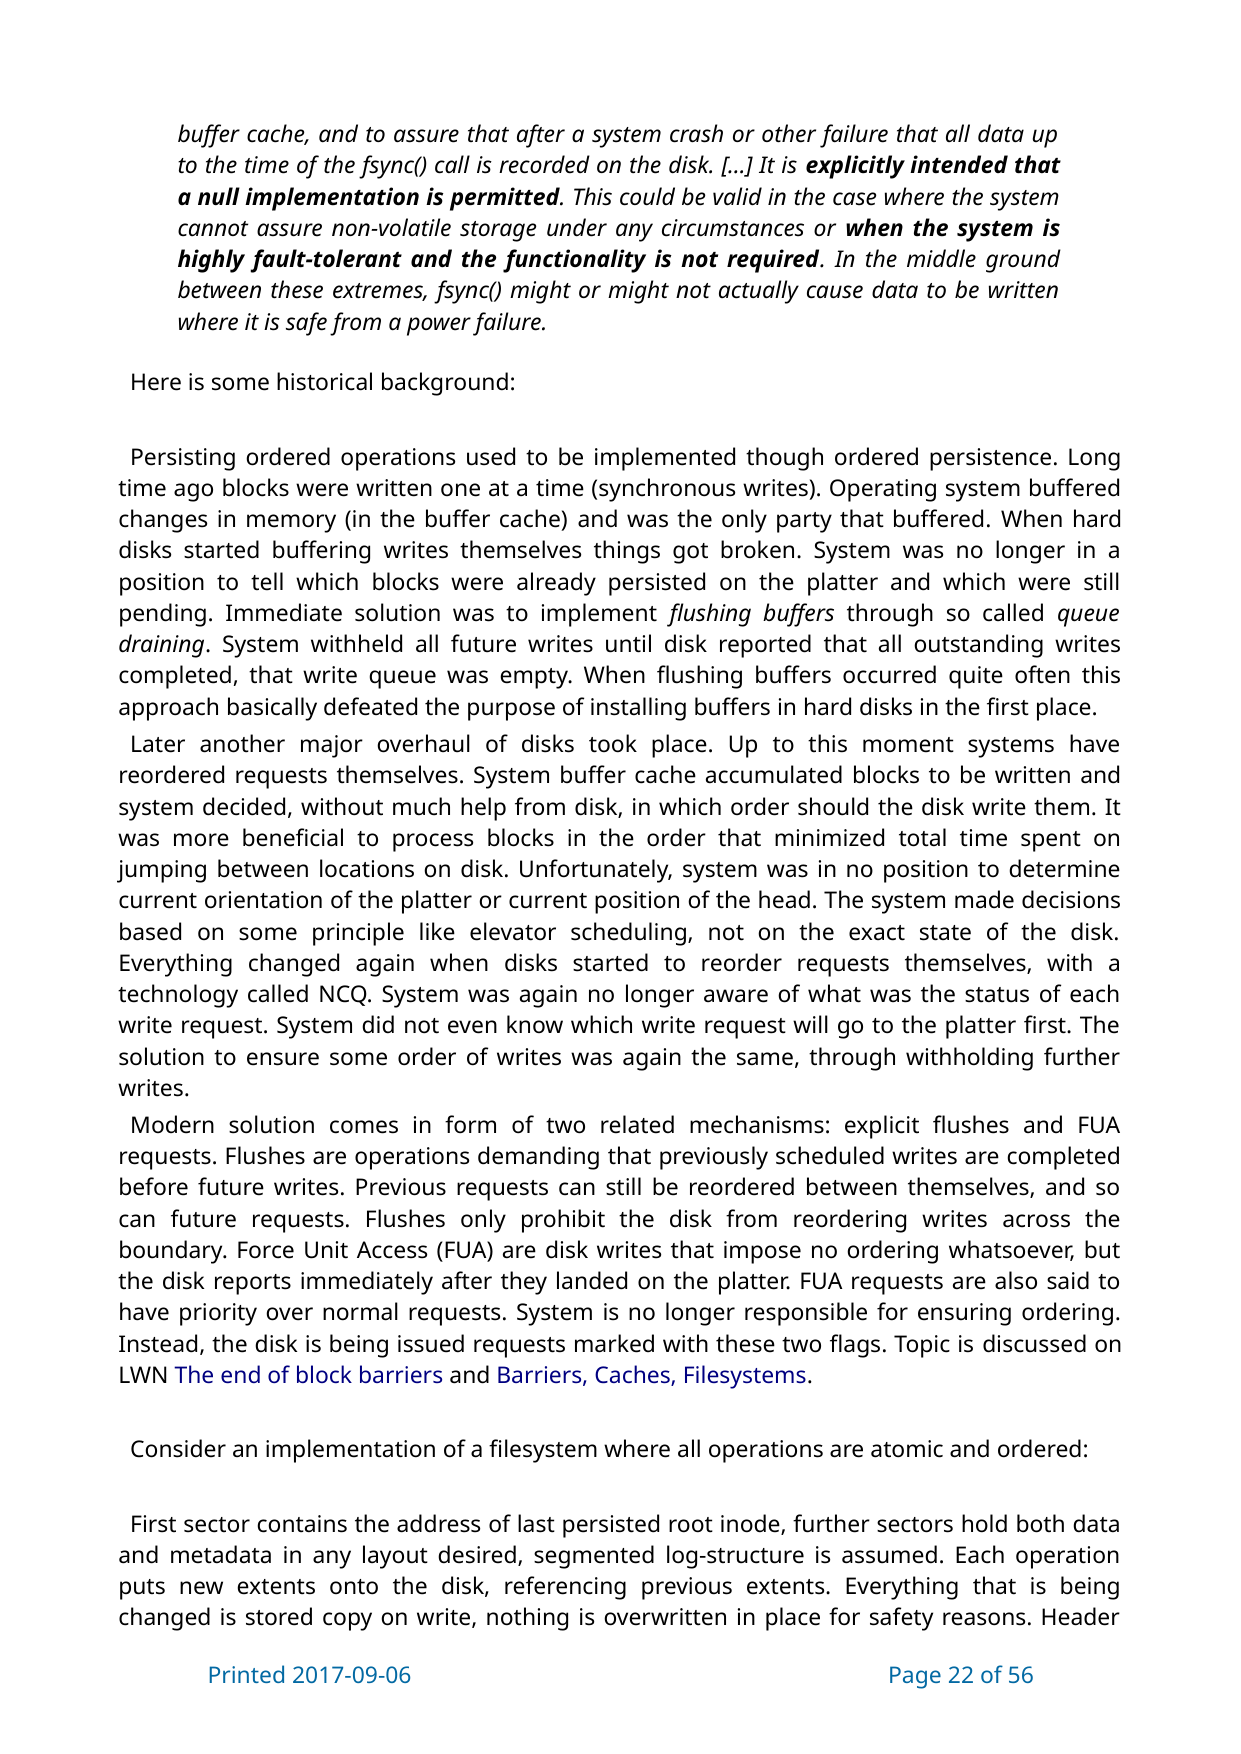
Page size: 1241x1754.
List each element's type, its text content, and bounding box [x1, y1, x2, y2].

text Here is some historical background: [118, 366, 1122, 398]
text Modern solution comes in form of two related mechanisms: explicit flushes and FUA requests. Flushes are operations demanding that previously scheduled writes are completed before future writes. Previous requests can still be reordered between themselves, and so can future requests. Flushes only prohibit the disk from reordering writes across the boundary. Force Unit Access (FUA) are disk writes that impose no ordering whatsoever, but the disk reports immediately after they landed on the platter. FUA requests are also said to have priority over normal requests. System is no longer responsible for ensuring ordering. Instead, the disk is being issued requests marked with these two flags. Topic is discussed on LWN The end of block barriers and Barriers, Caches, Filesystems. [118, 1109, 1122, 1390]
text buffer cache, and to assure that after a system crash or other failure that all data up to the time of the fsync() call is recorded on the disk. […] It is explicitly intended that a null implementation is permitted. This could be valid in the case where the system cannot assure non-volatile storage under any circumstances or when the system is highly fault-tolerant and the functionality is not required. In the middle ground between these extremes, fsync() might or might not actually cause data to be written where it is safe from a power failure. [177, 118, 1063, 337]
text First sector contains the address of last persisted root inode, further sectors hold both data and metadata in any layout desired, segmented log-structure is assumed. Each operation puts new extents onto the disk, referencing previous extents. Everything that is being changed is stored copy on write, nothing is overwritten in place for safety reasons. Header [118, 1508, 1122, 1633]
text Later another major overhaul of disks took place. Up to this moment systems have reordered requests themselves. System buffer cache accumulated blocks to be written and system decided, without much help from disk, in which order should the disk write them. It was more beneficial to process blocks in the order that minimized total time spent on jumping between locations on disk. Unfortunately, system was in no position to determine current orientation of the platter or current position of the head. The system made decisions based on some principle like elevator scheduling, not on the exact state of the disk. Everything changed again when disks started to reorder requests themselves, with a technology called NCQ. System was again no longer aware of what was the status of each write request. System did not even know which write request will go to the platter first. The solution to ensure some order of writes was again the same, through withholding further writes. [118, 728, 1122, 1103]
text Consider an implementation of a filesystem where all operations are atomic and ordered: [118, 1433, 1122, 1464]
text Persisting ordered operations used to be implemented though ordered persistence. Long time ago blocks were written one at a time (synchronous writes). Operating system buffered changes in memory (in the buffer cache) and was the only party that buffered. When hard disks started buffering writes themselves things got broken. System was no longer in a position to tell which blocks were already persisted on the platter and which were still pending. Immediate solution was to implement flushing buffers through so called queue draining. System withheld all future writes until disk reported that all outstanding writes completed, that write queue was empty. When flushing buffers occurred quite often this approach basically defeated the purpose of installing buffers in hard disks in the first place. [118, 441, 1122, 722]
